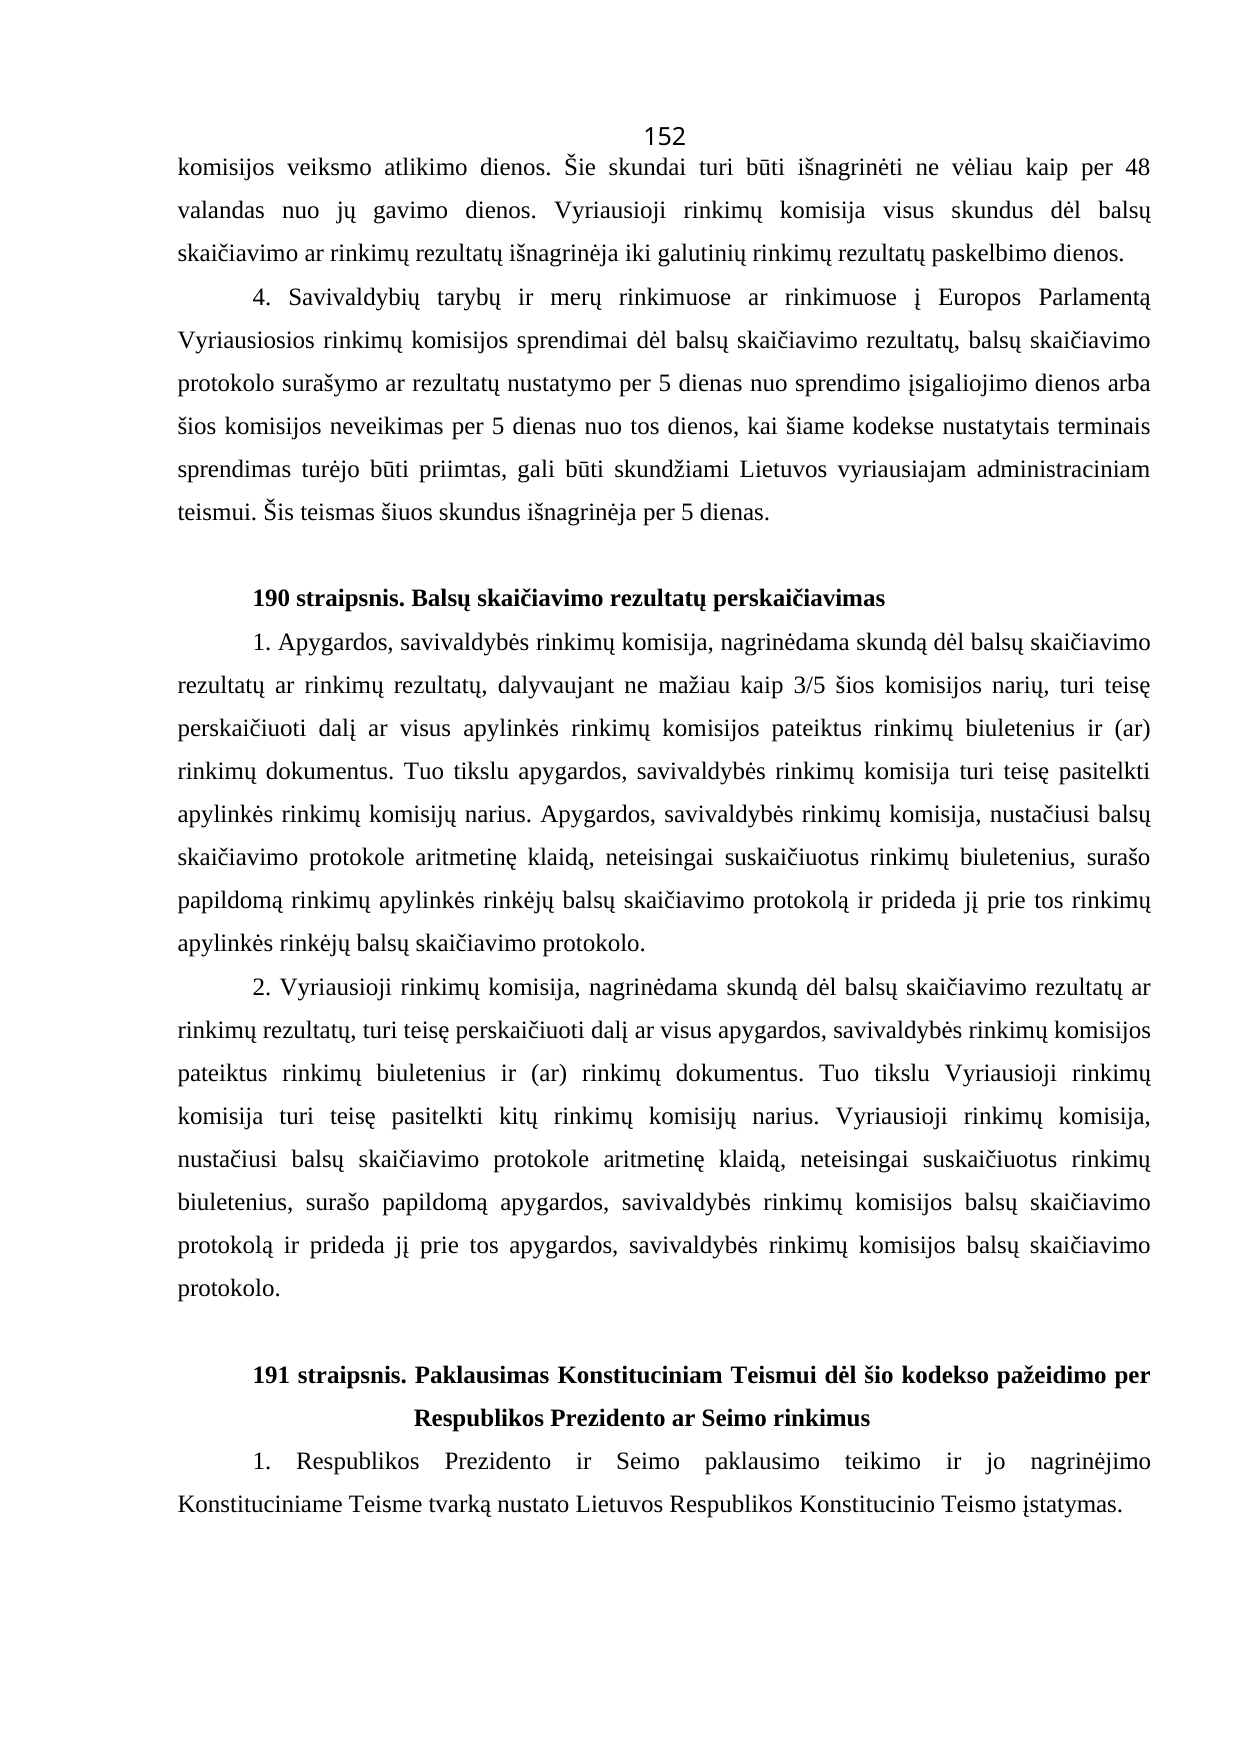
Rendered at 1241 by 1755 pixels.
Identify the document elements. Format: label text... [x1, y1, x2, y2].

text komisijos veiksmo atlikimo dienos. Šie skundai turi būti išnagrinėti ne vėliau kaip per 48 valandas nuo jų gavimo dienos. Vyriausioji rinkimų komisija visus skundus dėl balsų skaičiavimo ar rinkimų rezultatų išnagrinėja iki galutinių rinkimų rezultatų paskelbimo dienos. [177, 152, 1152, 267]
text 4. Savivaldybių tarybų ir merų rinkimuose ar rinkimuose į Europos Parlamentą Vyriausiosios rinkimų komisijos sprendimai dėl balsų skaičiavimo rezultatų, balsų skaičiavimo protokolo surašymo ar rezultatų nustatymo per 5 dienas nuo sprendimo įsigaliojimo dienos arba šios komisijos neveikimas per 5 dienas nuo tos dienos, kai šiame kodekse nustatytais terminais sprendimas turėjo būti priimtas, gali būti skundžiami Lietuvos vyriausiajam administraciniam teismui. Šis teismas šiuos skundus išnagrinėja per 5 dienas. [177, 282, 1152, 526]
text 191 straipsnis. Paklausimas Konstituciniam Teismui dėl šio kodekso pažeidimo per Respublikos Prezidento ar Seimo rinkimus [252, 1360, 1152, 1432]
text 2. Vyriausioji rinkimų komisija, nagrinėdama skundą dėl balsų skaičiavimo rezultatų ar rinkimų rezultatų, turi teisę perskaičiuoti dalį ar visus apygardos, savivaldybės rinkimų komisijos pateiktus rinkimų biuletenius ir (ar) rinkimų dokumentus. Tuo tikslu Vyriausioji rinkimų komisija turi teisę pasitelkti kitų rinkimų komisijų narius. Vyriausioji rinkimų komisija, nustačiusi balsų skaičiavimo protokole aritmetinę klaidą, neteisingai suskaičiuotus rinkimų biuletenius, surašo papildomą apygardos, savivaldybės rinkimų komisijos balsų skaičiavimo protokolą ir prideda jį prie tos apygardos, savivaldybės rinkimų komisijos balsų skaičiavimo protokolo. [177, 972, 1152, 1302]
text 1. Apygardos, savivaldybės rinkimų komisija, nagrinėdama skundą dėl balsų skaičiavimo rezultatų ar rinkimų rezultatų, dalyvaujant ne mažiau kaip 3/5 šios komisijos narių, turi teisę perskaičiuoti dalį ar visus apylinkės rinkimų komisijos pateiktus rinkimų biuletenius ir (ar) rinkimų dokumentus. Tuo tikslu apygardos, savivaldybės rinkimų komisija turi teisę pasitelkti apylinkės rinkimų komisijų narius. Apygardos, savivaldybės rinkimų komisija, nustačiusi balsų skaičiavimo protokole aritmetinę klaidą, neteisingai suskaičiuotus rinkimų biuletenius, surašo papildomą rinkimų apylinkės rinkėjų balsų skaičiavimo protokolą ir prideda jį prie tos rinkimų apylinkės rinkėjų balsų skaičiavimo protokolo. [177, 627, 1152, 957]
text 190 straipsnis. Balsų skaičiavimo rezultatų perskaičiavimas [177, 583, 1152, 612]
text 1. Respublikos Prezidento ir Seimo paklausimo teikimo ir jo nagrinėjimo Konstituciniame Teisme tvarką nustato Lietuvos Respublikos Konstitucinio Teismo įstatymas. [177, 1446, 1152, 1518]
